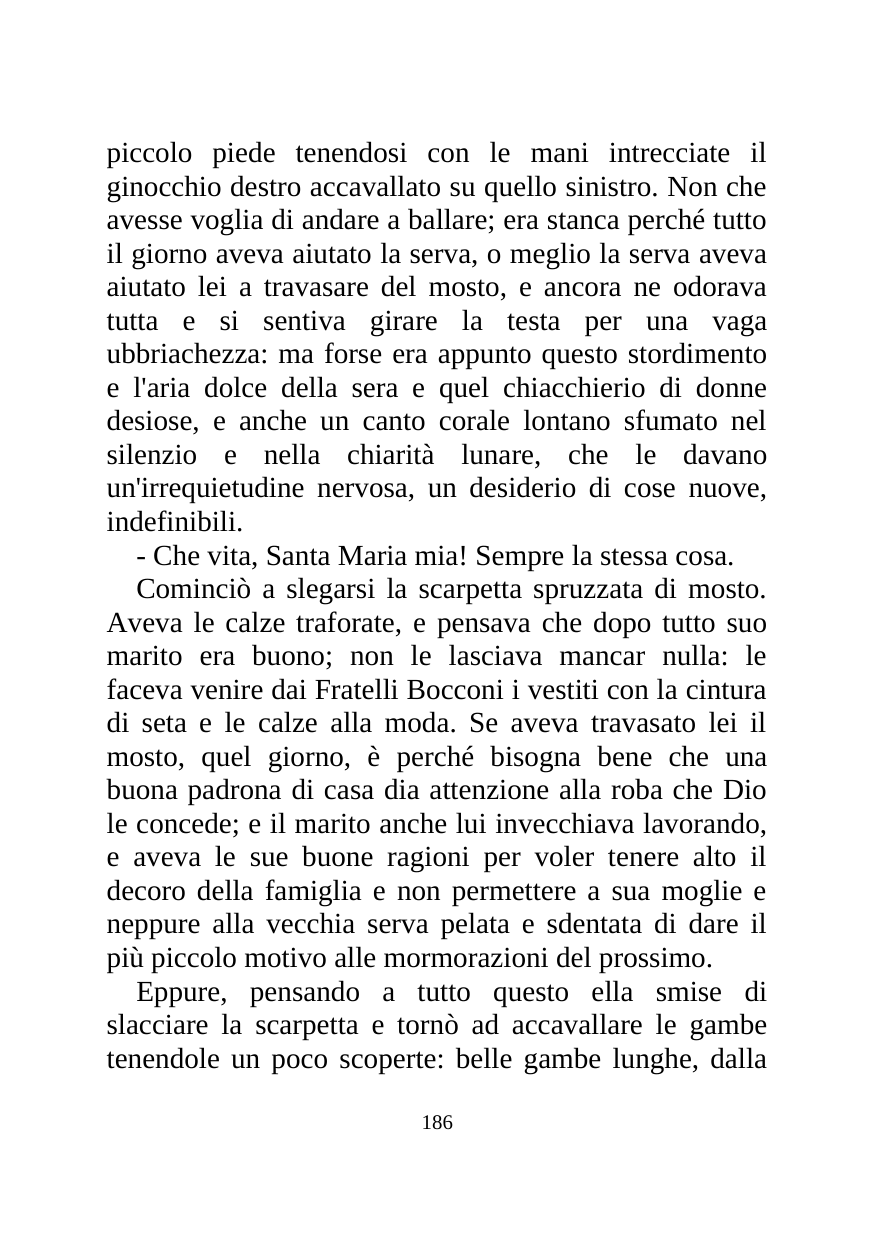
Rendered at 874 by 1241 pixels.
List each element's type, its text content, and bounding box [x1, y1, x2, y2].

text Eppure, pensando a tutto questo ella smise di slacciare la scarpetta e tornò ad accavallare le gambe tenendole un poco scoperte: belle gambe lunghe, dalla [106, 974, 768, 1074]
text piccolo piede tenendosi con le mani intrecciate il ginocchio destro accavallato su quello sinistro. Non che avesse voglia di andare a ballare; era stanca perché tutto il giorno aveva aiutato la serva, o meglio la serva aveva aiutato lei a travasare del mosto, e ancora ne odorava tutta e si sentiva girare la testa per una vaga ubbriachezza: ma forse era appunto questo stordimento e l'aria dolce della sera e quel chiacchierio di donne desiose, e anche un canto corale lontano sfumato nel silenzio e nella chiarità lunare, che le davano un'irrequietudine nervosa, un desiderio di cose nuove, indefinibili. [106, 135, 768, 538]
text - Che vita, Santa Maria mia! Sempre la stessa cosa. [106, 538, 768, 571]
text Cominciò a slegarsi la scarpetta spruzzata di mosto. Aveva le calze traforate, e pensava che dopo tutto suo marito era buono; non le lasciava mancar nulla: le faceva venire dai Fratelli Bocconi i vestiti con la cintura di seta e le calze alla moda. Se aveva travasato lei il mosto, quel giorno, è perché bisogna bene che una buona padrona di casa dia attenzione alla roba che Dio le concede; e il marito anche lui invecchiava lavorando, e aveva le sue buone ragioni per voler tenere alto il decoro della famiglia e non permettere a sua moglie e neppure alla vecchia serva pelata e sdentata di dare il più piccolo motivo alle mormorazioni del prossimo. [106, 571, 768, 974]
